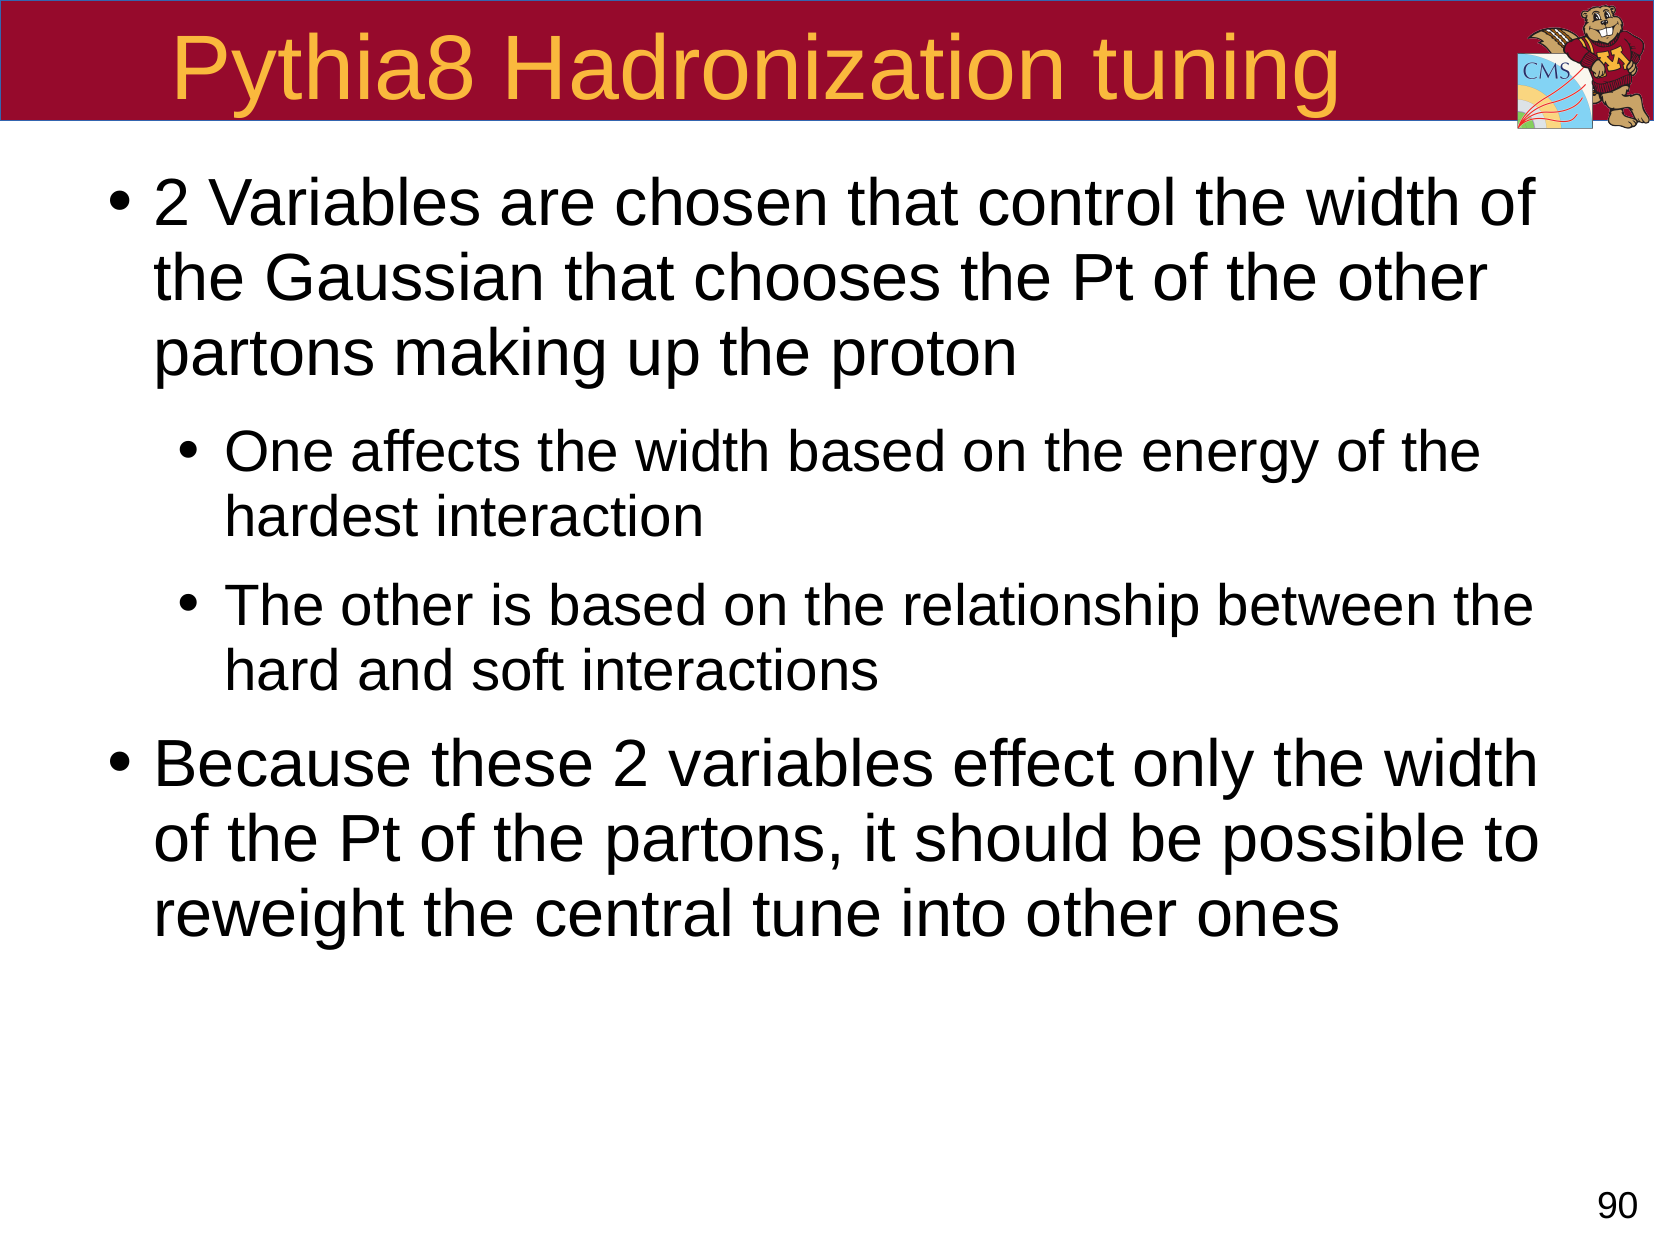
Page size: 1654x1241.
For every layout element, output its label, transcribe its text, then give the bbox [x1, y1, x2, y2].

picture [1515, 0, 1652, 135]
title Pythia8 Hadronization tuning [0, 15, 1516, 121]
list 2 Variables are chosen that control the width of the Gaussian that chooses the Pt of the other partons making up the proton One affects the width based on the energy of the hardest interaction The other is based on the relationship between the hard and soft interactions Because these 2 variables effect only the width of the Pt of the partons, it should be possible to reweight the central tune into other ones [82, 165, 1571, 885]
